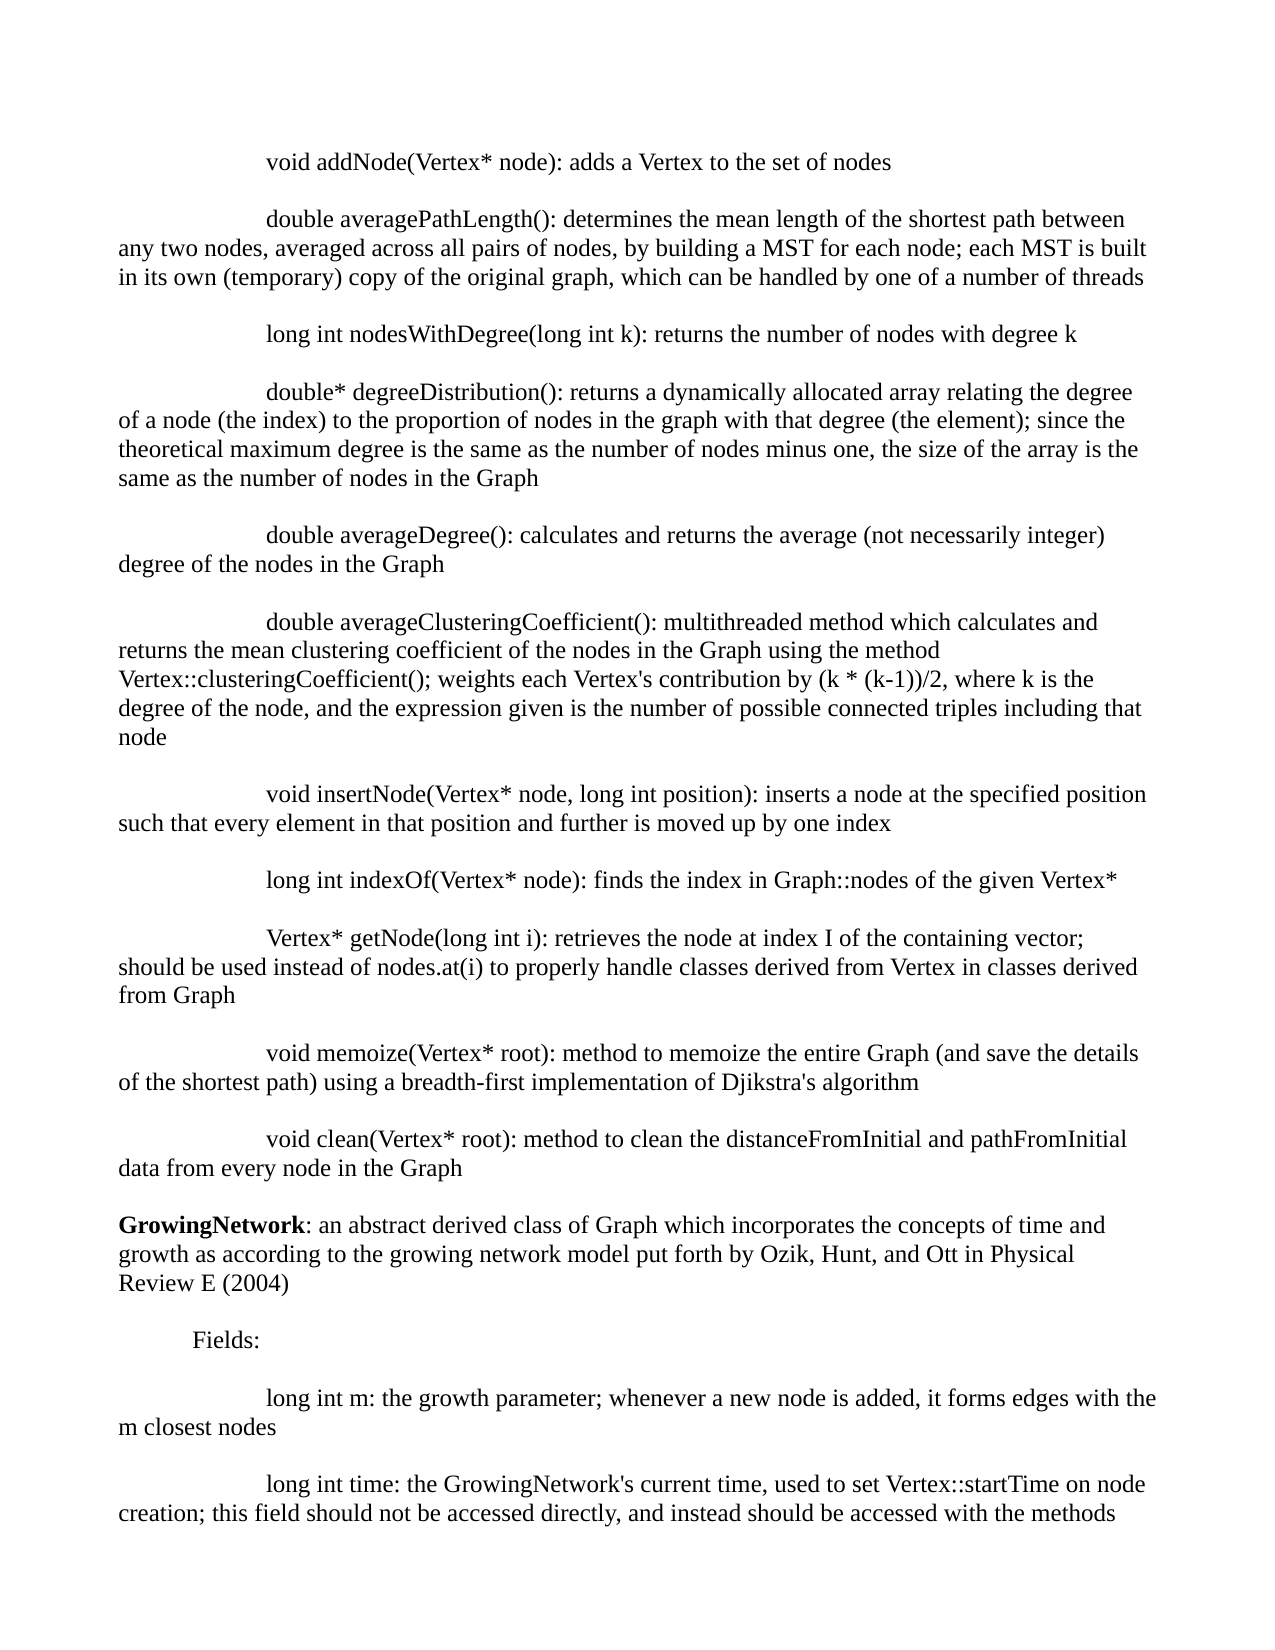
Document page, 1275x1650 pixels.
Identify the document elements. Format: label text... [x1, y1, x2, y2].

text GrowingNetwork: an abstract derived class of Graph which incorporates the concepts of time and growth as according to the growing network model put forth by Ozik, Hunt, and Ott in Physical Review E (2004) [118, 1211, 1157, 1297]
text void insertNode(Vertex* node, long int position): inserts a node at the specified position such that every element in that position and further is moved up by one index [118, 779, 1157, 837]
text double averagePathLength(): determines the mean length of the shortest path between any two nodes, averaged across all pairs of nodes, by building a MST for each node; each MST is built in its own (temporary) copy of the original graph, which can be handled by one of a number of threads [118, 204, 1157, 291]
text long int m: the growth parameter; whenever a new node is added, it forms edges with the m closest nodes [118, 1383, 1157, 1441]
text double averageClusteringCoefficient(): multithreaded method which calculates and returns the mean clustering coefficient of the nodes in the Graph using the method Vertex::clusteringCoefficient(); weights each Vertex's contribution by (k * (k-1))/2, where k is the degree of the node, and the expression given is the number of possible connected triples including that node [118, 607, 1157, 751]
text void memoize(Vertex* root): method to memoize the entire Graph (and save the details of the shortest path) using a breadth-first implementation of Djikstra's algorithm [118, 1038, 1157, 1096]
text double averageDegree(): calculates and returns the average (not necessarily integer) degree of the nodes in the Graph [118, 521, 1157, 578]
text long int time: the GrowingNetwork's current time, used to set Vertex::startTime on node creation; this field should not be accessed directly, and instead should be accessed with the methods [118, 1469, 1157, 1527]
text long int nodesWithDegree(long int k): returns the number of nodes with degree k [118, 319, 1157, 348]
text Fields: [118, 1326, 1157, 1354]
text void clean(Vertex* root): method to clean the distanceFromInitial and pathFromInitial data from every node in the Graph [118, 1124, 1157, 1182]
text double* degreeDistribution(): returns a dynamically allocated array relating the degree of a node (the index) to the proportion of nodes in the graph with that degree (the element); since the theoretical maximum degree is the same as the number of nodes minus one, the size of the array is the same as the number of nodes in the Graph [118, 377, 1157, 492]
text Vertex* getNode(long int i): retrieves the node at index I of the containing vector; should be used instead of nodes.at(i) to properly handle classes derived from Vertex in classes derived from Graph [118, 923, 1157, 1009]
text long int indexOf(Vertex* node): finds the index in Graph::nodes of the given Vertex* [118, 866, 1157, 894]
text void addNode(Vertex* node): adds a Vertex to the set of nodes [118, 147, 1157, 176]
